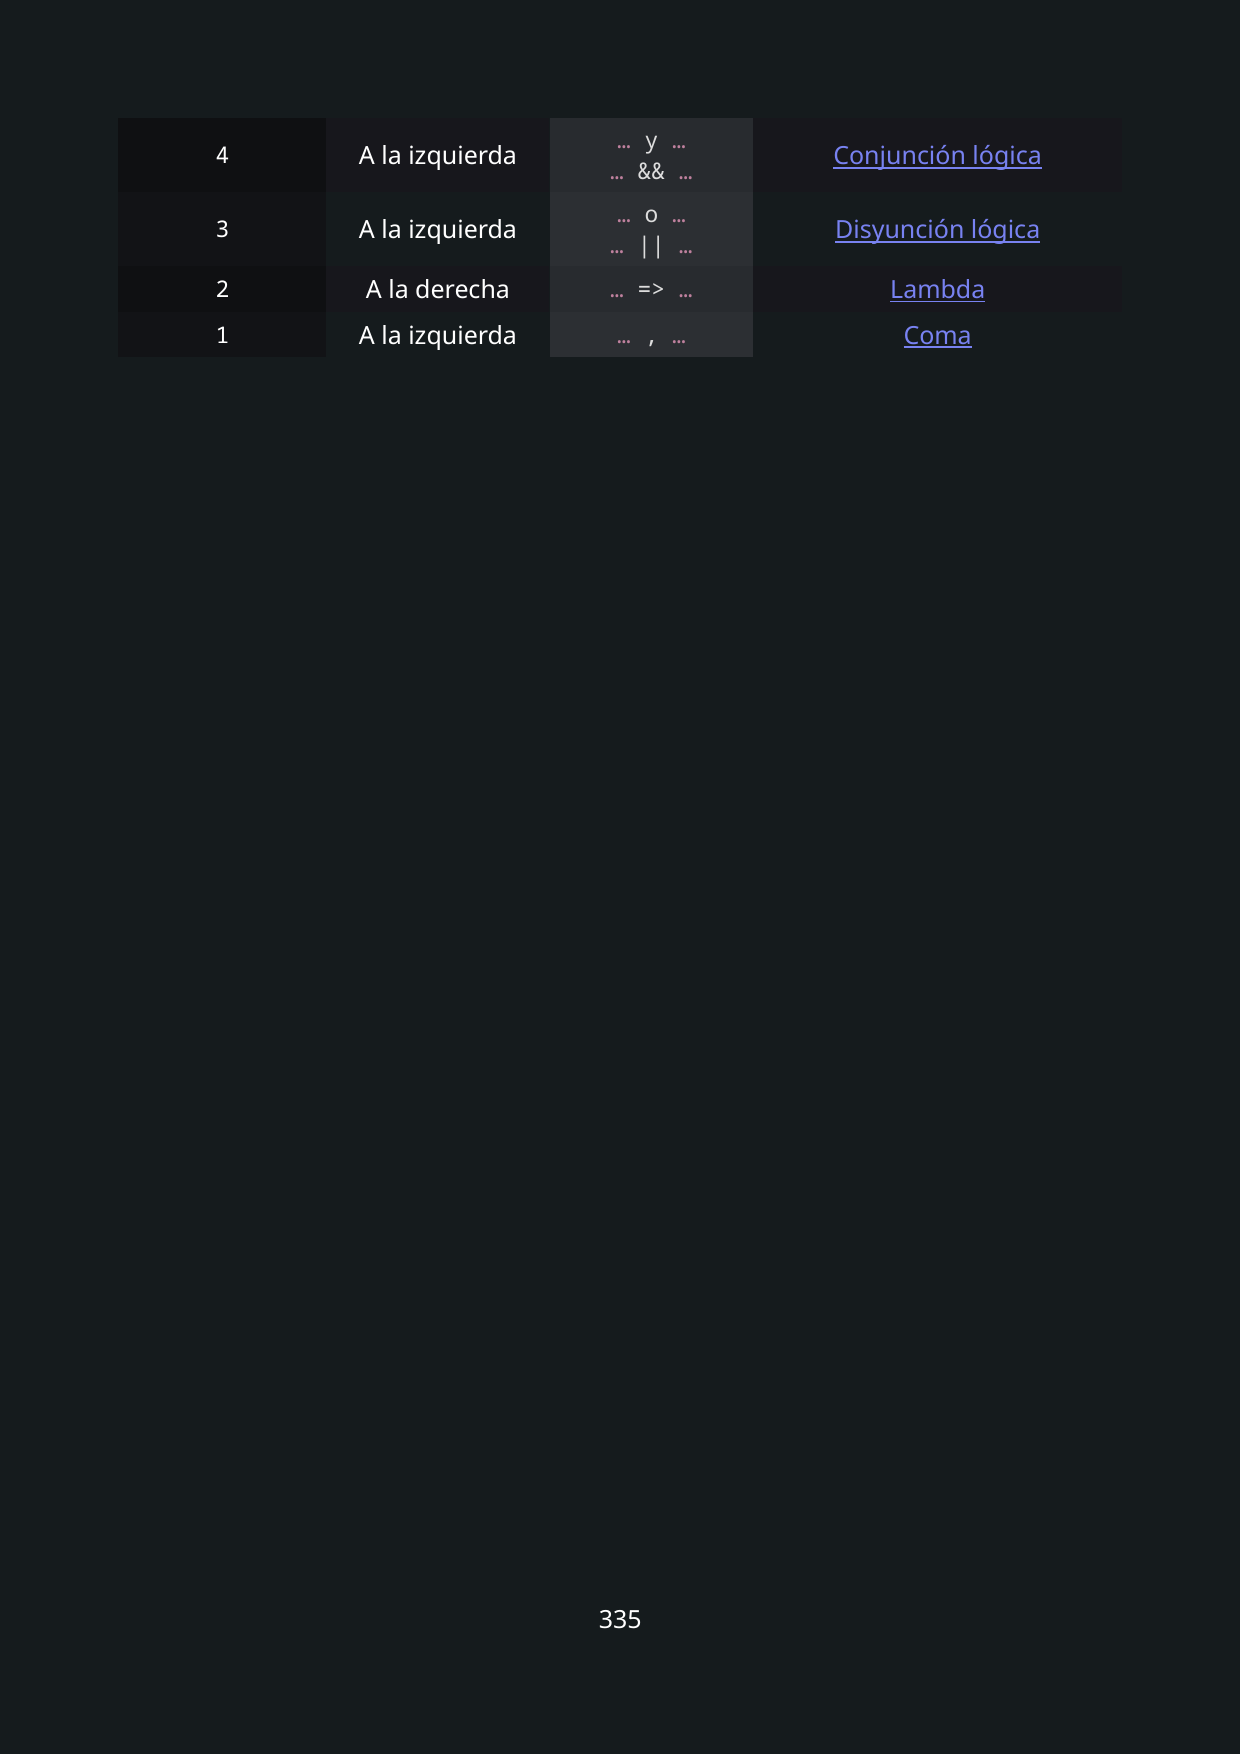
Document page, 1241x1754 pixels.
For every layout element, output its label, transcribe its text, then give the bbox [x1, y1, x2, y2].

table_cell Conjunción lógica [753, 118, 1122, 192]
table_cell Lambda [753, 266, 1122, 312]
table_cell … y … … && … [550, 118, 753, 192]
table_cell Disyunción lógica [753, 192, 1122, 266]
table_cell A la izquierda [326, 192, 549, 266]
table_cell 1 [118, 312, 326, 357]
table_cell … o … … || … [550, 192, 753, 266]
table_cell 2 [118, 266, 326, 312]
table_cell 4 [118, 118, 326, 192]
table_cell Coma [753, 312, 1122, 357]
table_cell … => … [550, 266, 753, 312]
table_cell … , … [550, 312, 753, 357]
table_cell A la izquierda [326, 312, 549, 357]
table_cell 3 [118, 192, 326, 266]
table_cell A la derecha [326, 266, 549, 312]
table_cell A la izquierda [326, 118, 549, 192]
